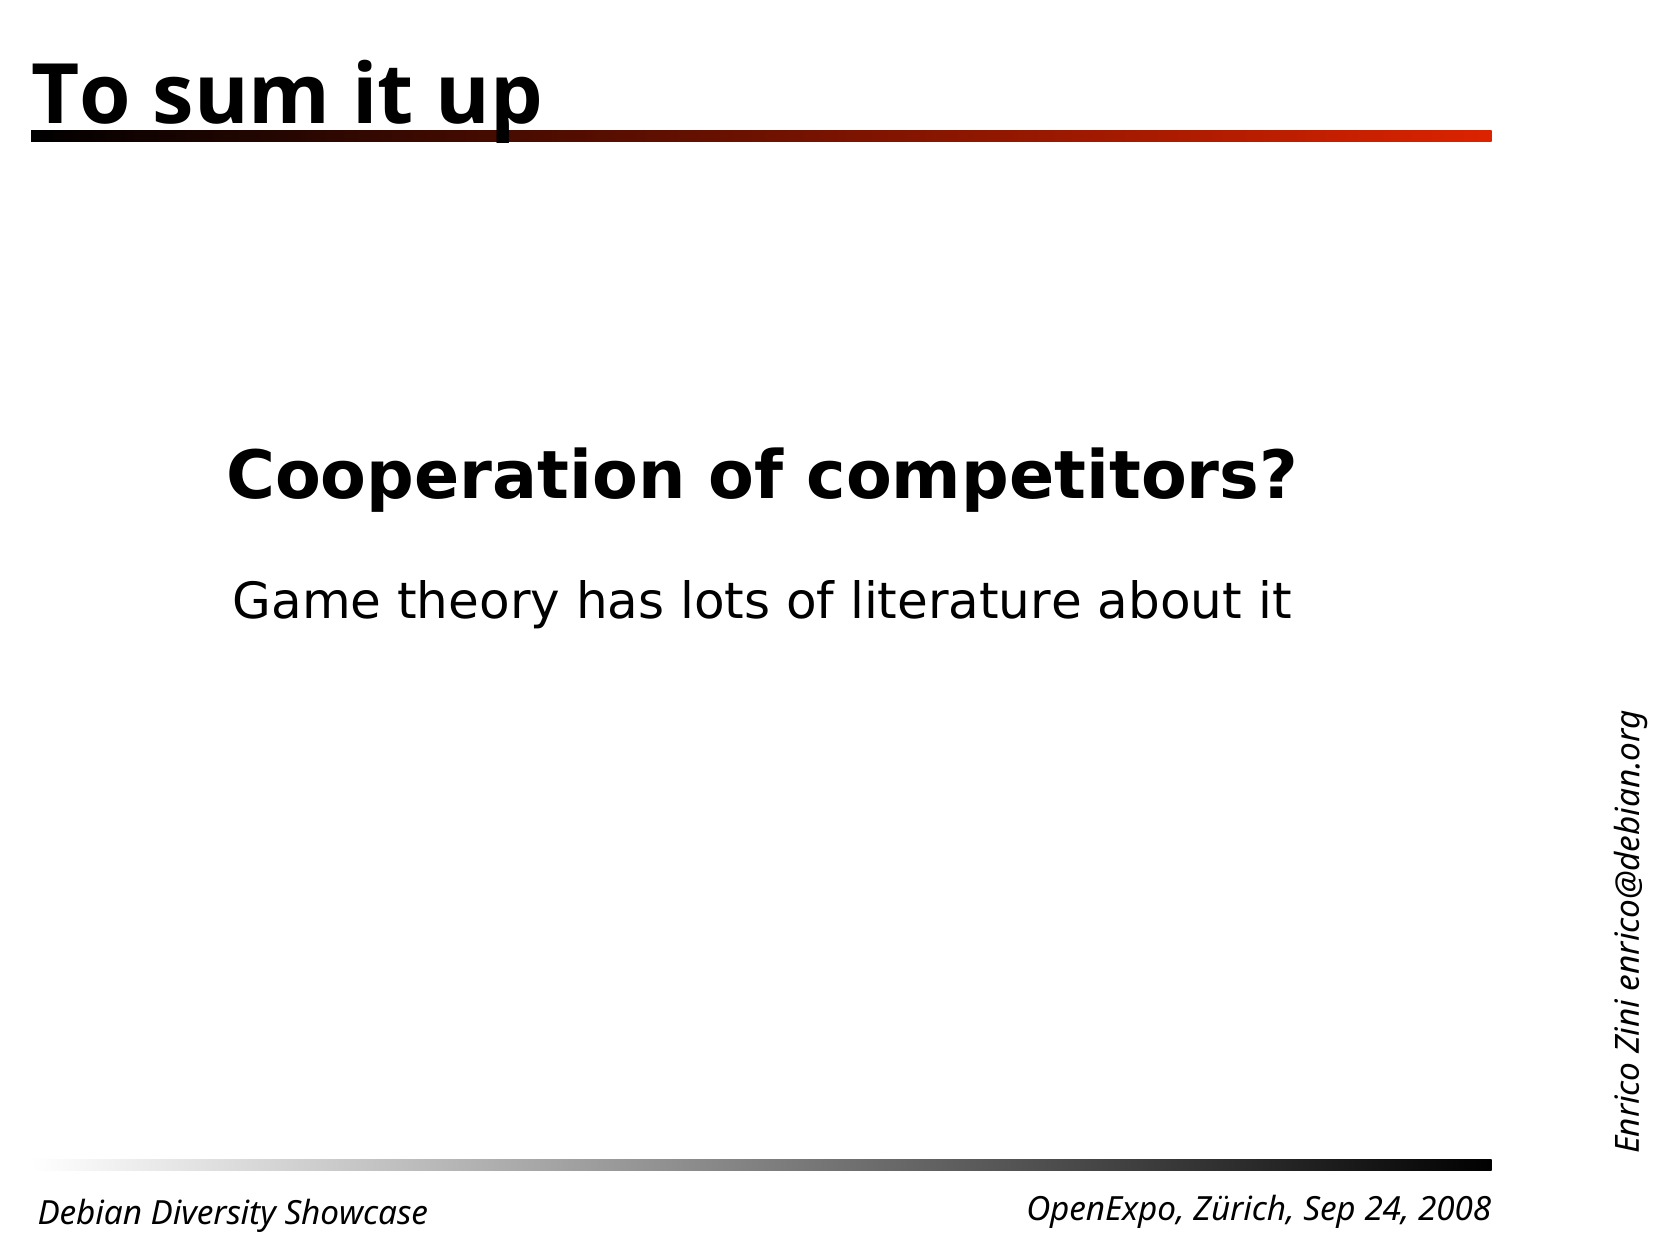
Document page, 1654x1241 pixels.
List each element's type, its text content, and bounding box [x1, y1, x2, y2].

text_box Cooperation of competitors? Game theory has lots of literature about it [30, 436, 1495, 631]
text_box To sum it up [31, 34, 1438, 168]
